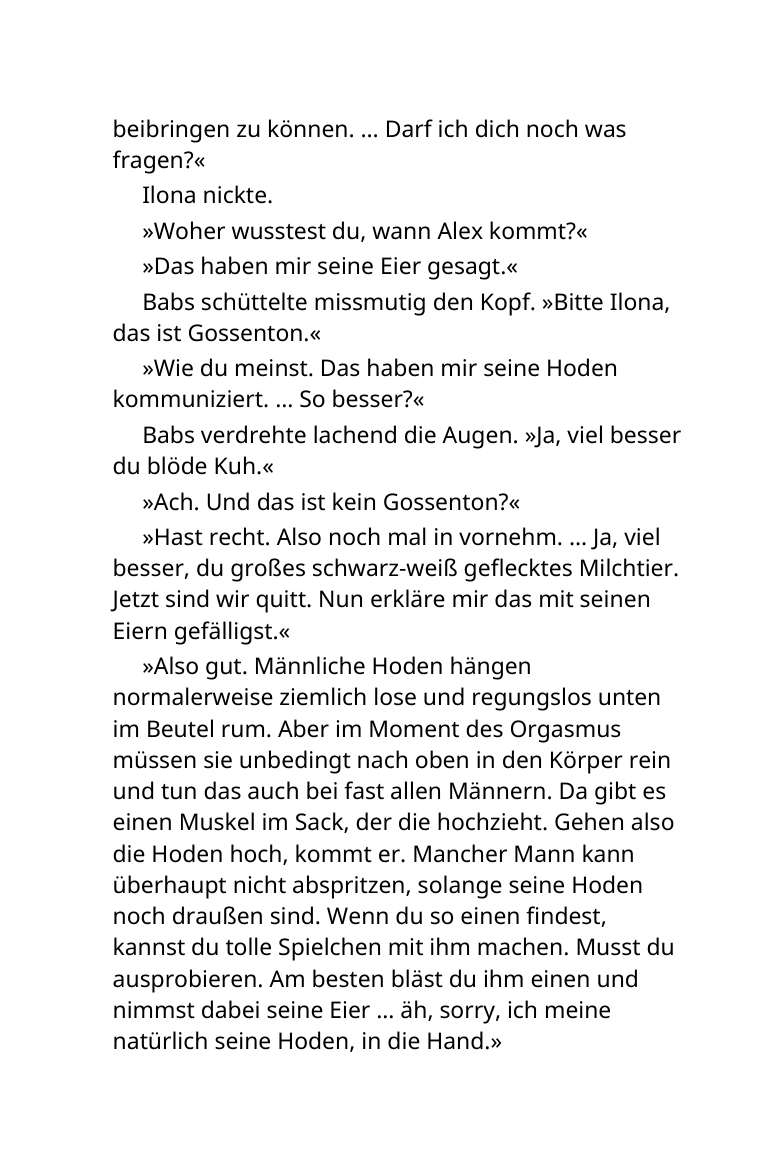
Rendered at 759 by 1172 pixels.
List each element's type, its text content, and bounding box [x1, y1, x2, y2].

text beibringen zu können. … Darf ich dich noch was fragen?« [112, 112, 684, 175]
text Babs verdrehte lachend die Augen. »Ja, viel besser du blöde Kuh.« [112, 419, 684, 481]
text »Das haben mir seine Eier gesagt.« [112, 250, 684, 281]
text Babs schüttelte missmutig den Kopf. »Bitte Ilona, das ist Gossenton.« [112, 285, 684, 348]
text »Hast recht. Also noch mal in vornehm. … Ja, viel besser, du großes schwarz-weiß geflecktes Milchtier. Jetzt sind wir quitt. Nun erkläre mir das mit seinen Eiern gefälligst.« [112, 521, 684, 646]
text »Woher wusstest du, wann Alex kommt?« [112, 214, 684, 246]
text Ilona nickte. [112, 179, 684, 210]
text »Wie du meinst. Das haben mir seine Hoden kommuniziert. … So besser?« [112, 352, 684, 414]
text »Also gut. Männliche Hoden hängen normalerweise ziemlich lose und regungslos unten im Beutel rum. Aber im Moment des Orgasmus müssen sie unbedingt nach oben in den Körper rein und tun das auch bei fast allen Männern. Da gibt es einen Muskel im Sack, der die hochzieht. Gehen also die Hoden hoch, kommt er. Mancher Mann kann überhaupt nicht abspritzen, solange seine Hoden noch draußen sind. Wenn du so einen findest, kannst du tolle Spielchen mit ihm machen. Musst du ausprobieren. Am besten bläst du ihm einen und nimmst dabei seine Eier … äh, sorry, ich meine natürlich seine Hoden, in die Hand.» [112, 650, 684, 1056]
text »Ach. Und das ist kein Gossenton?« [112, 485, 684, 517]
